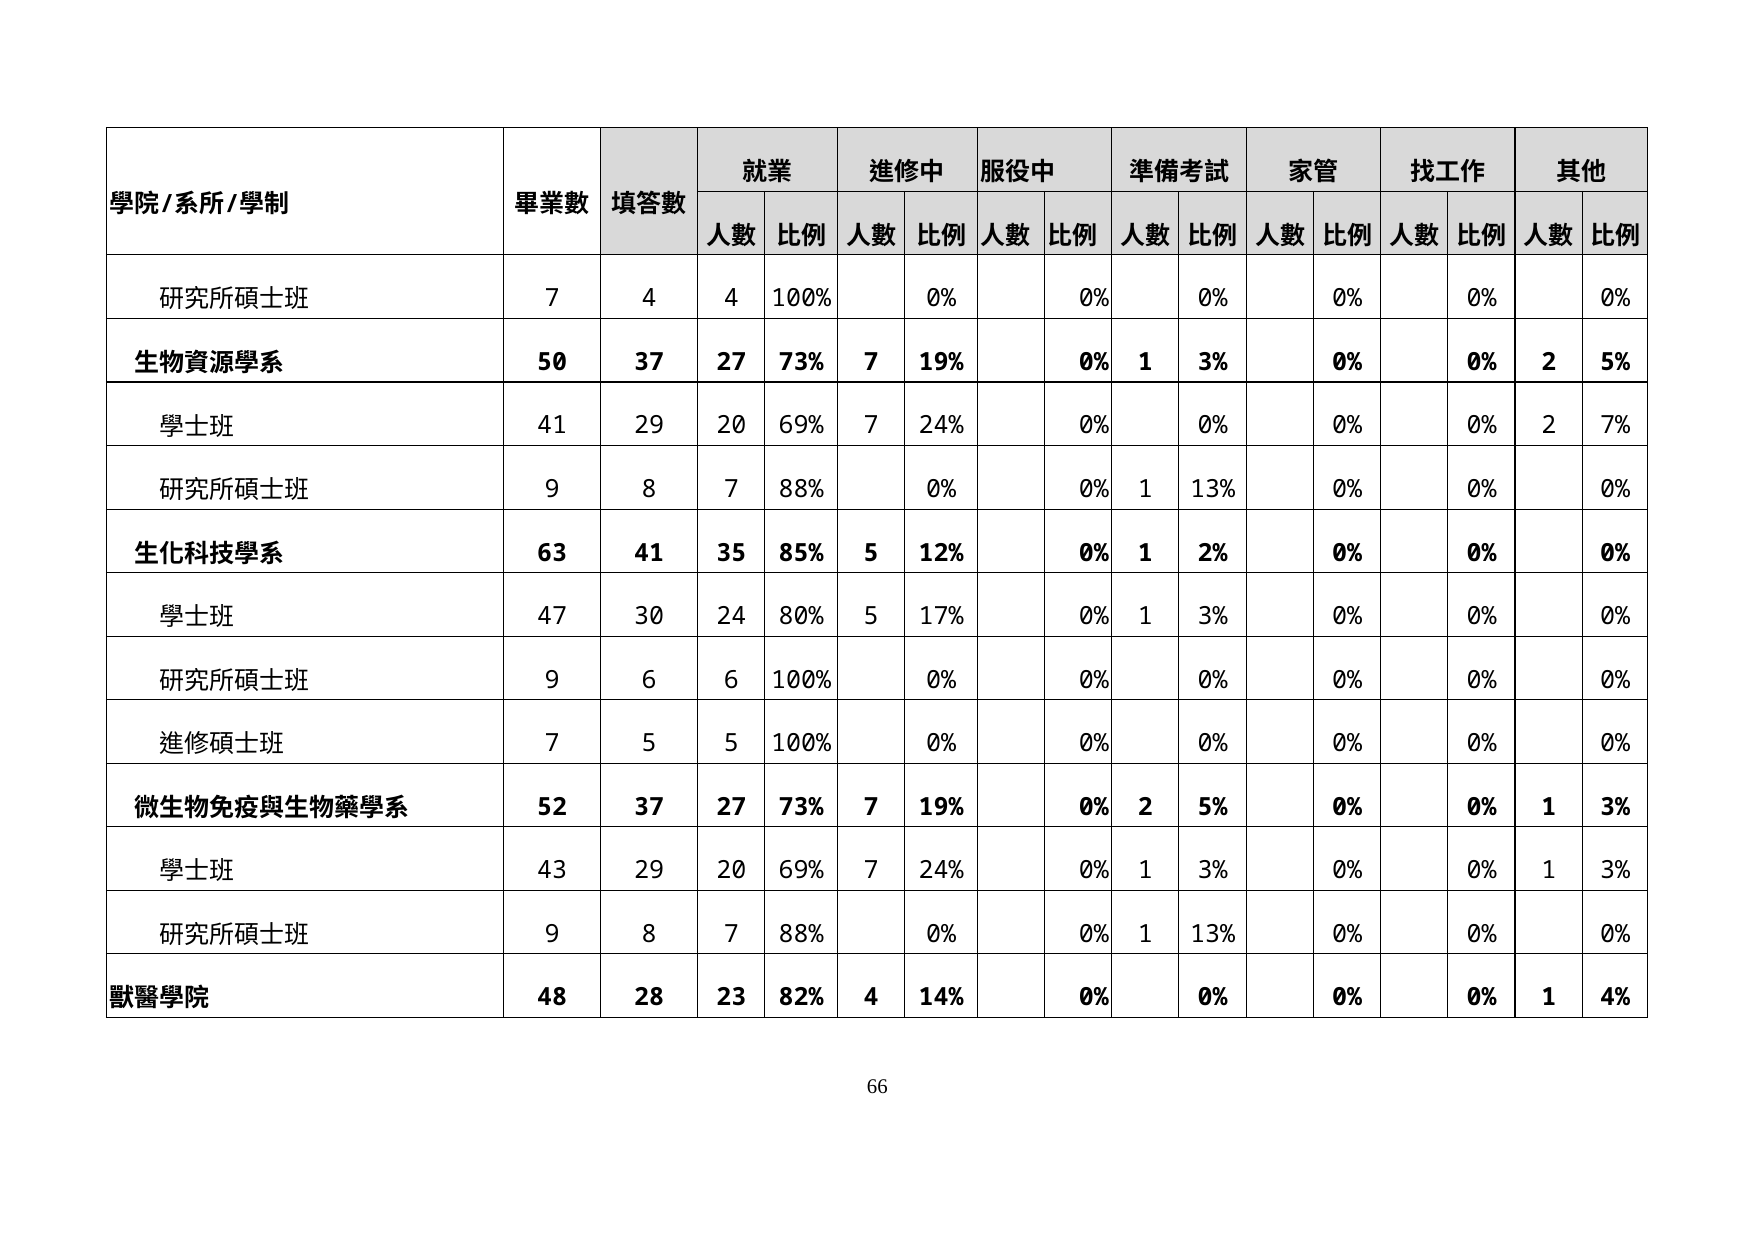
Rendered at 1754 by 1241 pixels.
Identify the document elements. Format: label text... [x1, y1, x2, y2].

table_cell 1 [1516, 764, 1582, 826]
table_cell [838, 700, 904, 763]
table_cell 0% [1045, 255, 1111, 318]
table_cell 0% [1314, 510, 1380, 572]
table_cell 研究所碩士班 [107, 637, 503, 699]
table_cell 學士班 [107, 573, 503, 636]
table_cell 0% [1045, 510, 1111, 572]
table_cell 進修碩士班 [107, 700, 503, 763]
table_cell [838, 446, 904, 508]
table_cell 0% [1314, 637, 1380, 699]
table_cell 0% [1583, 700, 1647, 763]
table_cell [978, 319, 1044, 381]
table_cell [1381, 319, 1447, 381]
table_cell [1112, 255, 1178, 318]
table_cell 69% [765, 383, 837, 445]
table_cell 27 [698, 764, 764, 826]
table_cell 0% [1314, 319, 1380, 381]
table_cell [1516, 255, 1582, 318]
table_cell [1516, 700, 1582, 763]
table_cell [1247, 255, 1313, 318]
table_cell 4% [1583, 954, 1647, 1017]
table_cell 8 [601, 891, 697, 953]
table_cell 研究所碩士班 [107, 446, 503, 508]
table_cell 41 [601, 510, 697, 572]
table_cell 0% [1045, 383, 1111, 445]
table_header 就業 [698, 128, 837, 191]
table_cell 1 [1112, 891, 1178, 953]
table_cell 27 [698, 319, 764, 381]
table_cell 7 [838, 383, 904, 445]
table_cell 0% [905, 891, 977, 953]
table_cell 0% [1179, 700, 1246, 763]
table_cell [1247, 700, 1313, 763]
table_cell 人數 [978, 192, 1044, 254]
table_cell [1247, 637, 1313, 699]
table_cell [1516, 891, 1582, 953]
table_cell [838, 255, 904, 318]
table_cell 0% [1448, 954, 1514, 1017]
table_cell 0% [1314, 573, 1380, 636]
table_cell [838, 637, 904, 699]
table_cell 0% [905, 637, 977, 699]
table_cell 0% [1045, 700, 1111, 763]
table_cell 0% [1045, 446, 1111, 508]
table_cell 13% [1179, 446, 1246, 508]
table_cell [1112, 700, 1178, 763]
table_cell 80% [765, 573, 837, 636]
table_cell 20 [698, 383, 764, 445]
table_cell 1 [1112, 319, 1178, 381]
table_cell 0% [1179, 954, 1246, 1017]
table_cell 0% [1448, 319, 1514, 381]
table_cell [1381, 510, 1447, 572]
table_cell [1516, 510, 1582, 572]
table_cell 24 [698, 573, 764, 636]
table_cell 0% [1583, 510, 1647, 572]
table_cell 比例 [1045, 192, 1111, 254]
table_cell 100% [765, 255, 837, 318]
table_cell 8 [601, 446, 697, 508]
table_cell 比例 [1448, 192, 1514, 254]
table_cell [978, 764, 1044, 826]
table_cell 1 [1112, 510, 1178, 572]
table_cell [978, 446, 1044, 508]
table_cell [1247, 764, 1313, 826]
table_cell 學士班 [107, 383, 503, 445]
table_cell 0% [1583, 446, 1647, 508]
table_cell 人數 [1247, 192, 1313, 254]
table_cell 5 [838, 510, 904, 572]
table_cell [978, 700, 1044, 763]
table_cell 24% [905, 827, 977, 890]
table_header 進修中 [838, 128, 977, 191]
table_cell 人數 [1381, 192, 1447, 254]
table_cell 0% [1448, 764, 1514, 826]
table_cell [1247, 319, 1313, 381]
table_cell 5% [1179, 764, 1246, 826]
table_cell [978, 510, 1044, 572]
table_cell 0% [1314, 891, 1380, 953]
table_cell 0% [905, 446, 977, 508]
table_cell 9 [504, 891, 600, 953]
table_cell [1381, 573, 1447, 636]
table_cell 0% [1045, 637, 1111, 699]
table_cell 0% [1314, 700, 1380, 763]
table_cell 比例 [1314, 192, 1380, 254]
table_header 其他 [1516, 128, 1647, 191]
table_cell 0% [1583, 891, 1647, 953]
table_cell 0% [1045, 954, 1111, 1017]
table_cell 12% [905, 510, 977, 572]
table_cell 0% [1448, 891, 1514, 953]
table_cell 人數 [1516, 192, 1582, 254]
table_cell 研究所碩士班 [107, 891, 503, 953]
table_cell 29 [601, 383, 697, 445]
table_cell 0% [905, 255, 977, 318]
table_cell 微生物免疫與生物藥學系 [107, 764, 503, 826]
table_cell 0% [1314, 446, 1380, 508]
table_cell [978, 637, 1044, 699]
table_cell 2% [1179, 510, 1246, 572]
table_cell 37 [601, 319, 697, 381]
table_cell 30 [601, 573, 697, 636]
table_cell 研究所碩士班 [107, 255, 503, 318]
table_cell [1247, 827, 1313, 890]
table_cell [978, 383, 1044, 445]
table_cell 17% [905, 573, 977, 636]
table_cell 3% [1583, 827, 1647, 890]
table_cell 2 [1516, 383, 1582, 445]
table_cell 7 [838, 764, 904, 826]
table_cell 0% [1448, 383, 1514, 445]
table_header 填答數 [601, 128, 697, 254]
table_cell 0% [1448, 700, 1514, 763]
table_cell 獸醫學院 [107, 954, 503, 1017]
table_cell 0% [1583, 573, 1647, 636]
table_cell [1381, 700, 1447, 763]
table_cell 47 [504, 573, 600, 636]
table_cell 0% [1314, 827, 1380, 890]
table_cell 0% [1179, 383, 1246, 445]
table_cell [1381, 954, 1447, 1017]
table_cell 0% [1448, 255, 1514, 318]
table_cell 4 [601, 255, 697, 318]
table_cell 2 [1112, 764, 1178, 826]
table_cell [838, 891, 904, 953]
table_cell 5 [601, 700, 697, 763]
table_cell 63 [504, 510, 600, 572]
table_cell 7 [698, 891, 764, 953]
table_cell 比例 [1179, 192, 1246, 254]
table_cell 0% [1314, 764, 1380, 826]
table_cell [978, 573, 1044, 636]
table_cell 5 [698, 700, 764, 763]
table_header 服役中 [978, 128, 1111, 191]
table_cell 3% [1179, 573, 1246, 636]
table_cell 生物資源學系 [107, 319, 503, 381]
table_cell 0% [905, 700, 977, 763]
table_cell [1112, 637, 1178, 699]
table_cell 7 [838, 827, 904, 890]
table_cell [1247, 954, 1313, 1017]
table_cell 88% [765, 891, 837, 953]
table_cell 73% [765, 764, 837, 826]
table_cell 35 [698, 510, 764, 572]
table_cell [1381, 446, 1447, 508]
table_cell 9 [504, 637, 600, 699]
table_cell 0% [1314, 255, 1380, 318]
table_cell 73% [765, 319, 837, 381]
table_cell [1247, 573, 1313, 636]
table_cell 43 [504, 827, 600, 890]
table_cell 7 [504, 255, 600, 318]
table_cell 9 [504, 446, 600, 508]
table_cell [1381, 827, 1447, 890]
table_cell 3% [1179, 827, 1246, 890]
table_cell [1247, 510, 1313, 572]
table_cell 19% [905, 764, 977, 826]
table_cell [1247, 891, 1313, 953]
table_cell 28 [601, 954, 697, 1017]
table_cell 1 [1516, 827, 1582, 890]
table_cell 23 [698, 954, 764, 1017]
table_cell 0% [1179, 637, 1246, 699]
table_cell 1 [1112, 573, 1178, 636]
table_cell 7 [504, 700, 600, 763]
table_cell [1112, 383, 1178, 445]
table_cell 0% [1314, 383, 1380, 445]
table_cell 69% [765, 827, 837, 890]
table_header 學院/系所/學制 [107, 128, 503, 254]
table_cell 41 [504, 383, 600, 445]
table_cell 82% [765, 954, 837, 1017]
table_cell [1381, 383, 1447, 445]
table_cell 52 [504, 764, 600, 826]
table_cell 比例 [905, 192, 977, 254]
table_cell 88% [765, 446, 837, 508]
table_cell 0% [1045, 764, 1111, 826]
table_cell 比例 [765, 192, 837, 254]
table_cell 6 [698, 637, 764, 699]
table_cell 0% [1448, 510, 1514, 572]
table_header 準備考試 [1112, 128, 1246, 191]
table_cell [1381, 637, 1447, 699]
table_cell 13% [1179, 891, 1246, 953]
table_cell 比例 [1583, 192, 1647, 254]
table_cell 3% [1179, 319, 1246, 381]
table_cell 7 [838, 319, 904, 381]
table_cell 0% [1045, 319, 1111, 381]
table_cell 19% [905, 319, 977, 381]
table_header 家管 [1247, 128, 1380, 191]
table_cell 1 [1516, 954, 1582, 1017]
table_cell [1247, 383, 1313, 445]
table_cell 1 [1112, 446, 1178, 508]
table_cell 0% [1448, 573, 1514, 636]
table_cell 4 [698, 255, 764, 318]
table_cell 人數 [698, 192, 764, 254]
table_cell 0% [1583, 637, 1647, 699]
table_cell 0% [1448, 827, 1514, 890]
table_cell 5% [1583, 319, 1647, 381]
table_cell 人數 [1112, 192, 1178, 254]
table_cell 7 [698, 446, 764, 508]
table_cell [978, 954, 1044, 1017]
table_cell 0% [1179, 255, 1246, 318]
table_cell [978, 255, 1044, 318]
table_cell 48 [504, 954, 600, 1017]
table_cell 3% [1583, 764, 1647, 826]
table_cell [1516, 446, 1582, 508]
table_cell 0% [1448, 637, 1514, 699]
table_cell [1247, 446, 1313, 508]
table_cell 7% [1583, 383, 1647, 445]
table_cell [1381, 891, 1447, 953]
table_cell [978, 827, 1044, 890]
table_cell 24% [905, 383, 977, 445]
table_cell 1 [1112, 827, 1178, 890]
table_cell 4 [838, 954, 904, 1017]
table_header 畢業數 [504, 128, 600, 254]
table_cell 0% [1448, 446, 1514, 508]
table_cell 85% [765, 510, 837, 572]
table_cell [1381, 255, 1447, 318]
table_cell 20 [698, 827, 764, 890]
table_cell 生化科技學系 [107, 510, 503, 572]
table_cell 人數 [838, 192, 904, 254]
table_cell 0% [1583, 255, 1647, 318]
table_cell 29 [601, 827, 697, 890]
table_cell [978, 891, 1044, 953]
table_cell 2 [1516, 319, 1582, 381]
table_cell 0% [1045, 827, 1111, 890]
table_cell 6 [601, 637, 697, 699]
table_cell 0% [1314, 954, 1380, 1017]
table_cell 14% [905, 954, 977, 1017]
table_cell 100% [765, 637, 837, 699]
table_cell 0% [1045, 573, 1111, 636]
table_cell 5 [838, 573, 904, 636]
table_cell [1516, 637, 1582, 699]
table_cell 學士班 [107, 827, 503, 890]
table_cell 37 [601, 764, 697, 826]
table_cell [1112, 954, 1178, 1017]
table_cell [1516, 573, 1582, 636]
table_cell 0% [1045, 891, 1111, 953]
table_cell 50 [504, 319, 600, 381]
table_cell [1381, 764, 1447, 826]
table_cell 100% [765, 700, 837, 763]
table_header 找工作 [1381, 128, 1514, 191]
